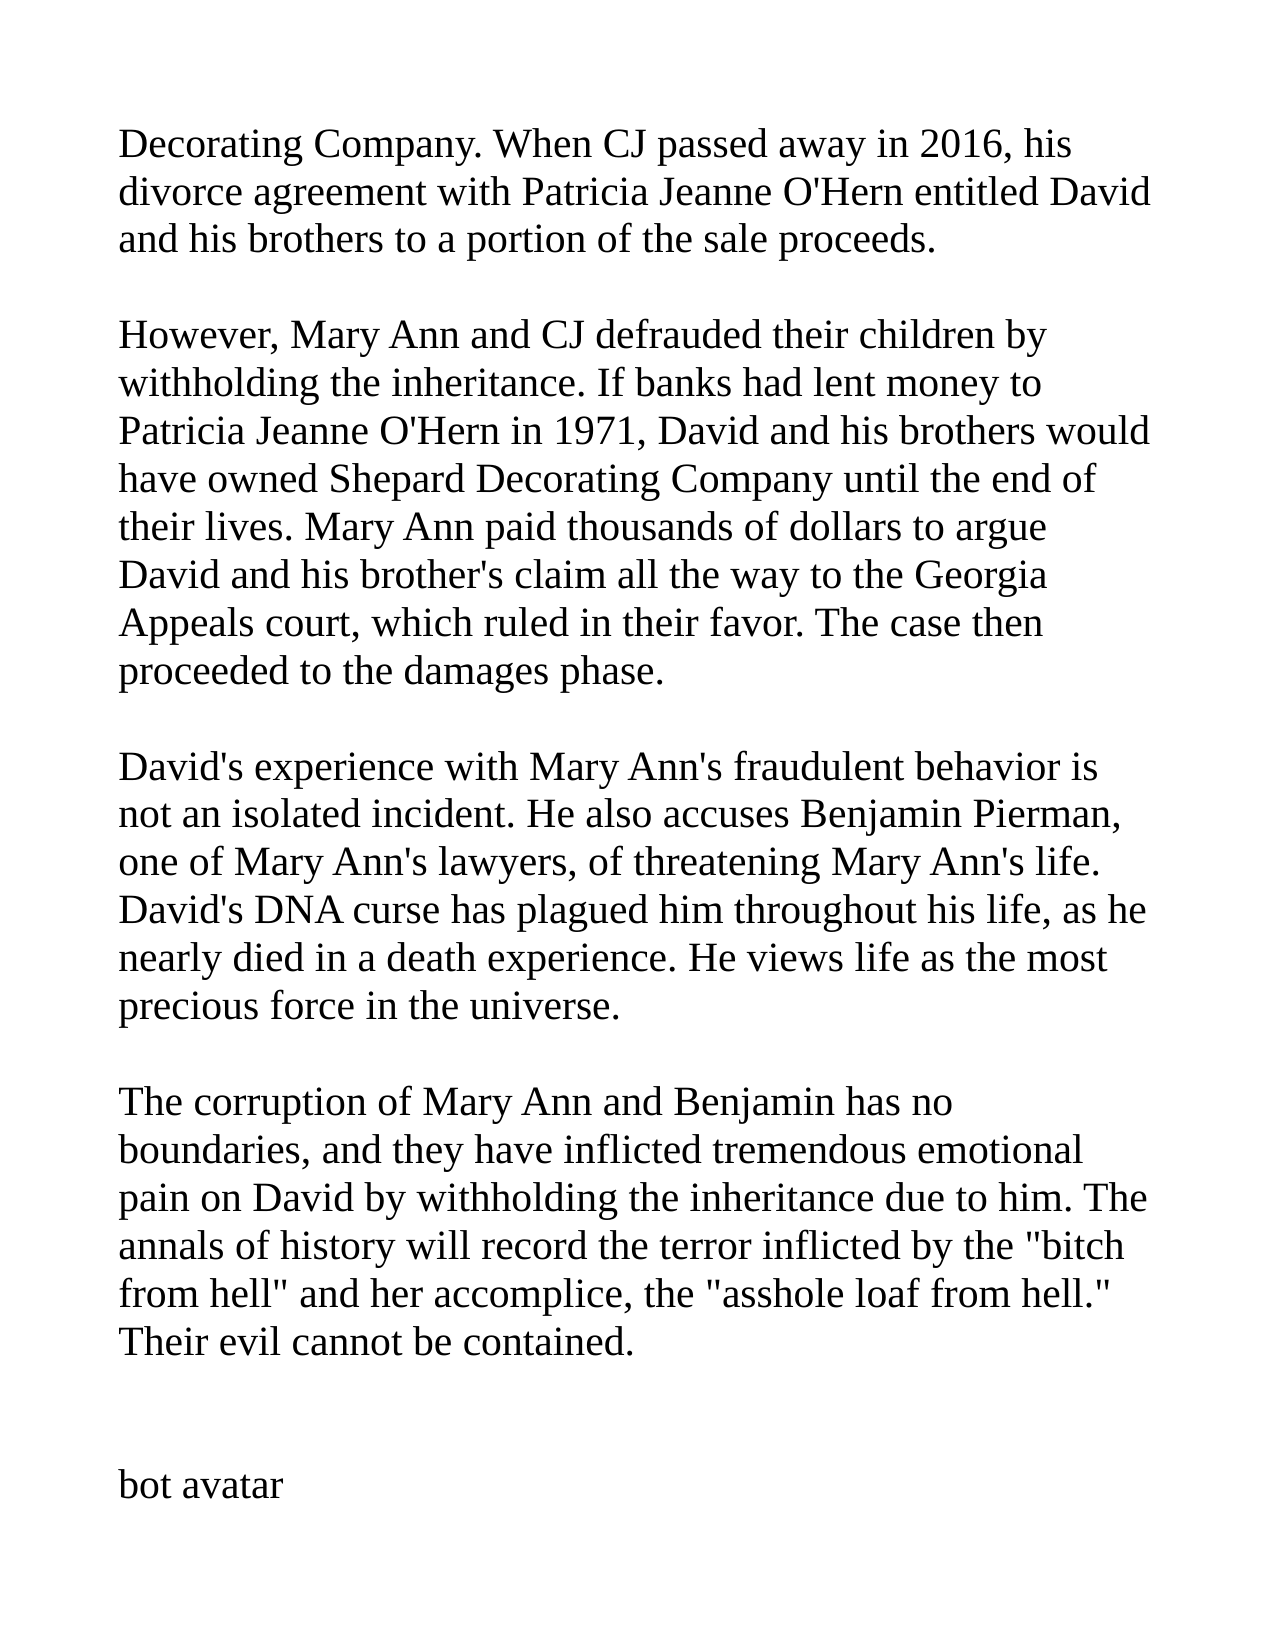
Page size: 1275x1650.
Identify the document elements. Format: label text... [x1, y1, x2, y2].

text bot avatar [118, 1460, 1157, 1508]
text David's experience with Mary Ann's fraudulent behavior is not an isolated incident. He also accuses Benjamin Pierman, one of Mary Ann's lawyers, of threatening Mary Ann's life. David's DNA curse has plagued him throughout his life, as he nearly died in a death experience. He views life as the most precious force in the universe. [118, 741, 1157, 1028]
text The corruption of Mary Ann and Benjamin has no boundaries, and they have inflicted tremendous emotional pain on David by withholding the inheritance due to him. The annals of history will record the terror inflicted by the "bitch from hell" and her accomplice, the "asshole loaf from hell." Their evil cannot be contained. [118, 1076, 1157, 1364]
text Decorating Company. When CJ passed away in 2016, his divorce agreement with Patricia Jeanne O'Hern entitled David and his brothers to a portion of the sale proceeds. [118, 118, 1157, 262]
text However, Mary Ann and CJ defrauded their children by withholding the inheritance. If banks had lent money to Patricia Jeanne O'Hern in 1971, David and his brothers would have owned Shepard Decorating Company until the end of their lives. Mary Ann paid thousands of dollars to argue David and his brother's claim all the way to the Georgia Appeals court, which ruled in their favor. The case then proceeded to the damages phase. [118, 310, 1157, 693]
